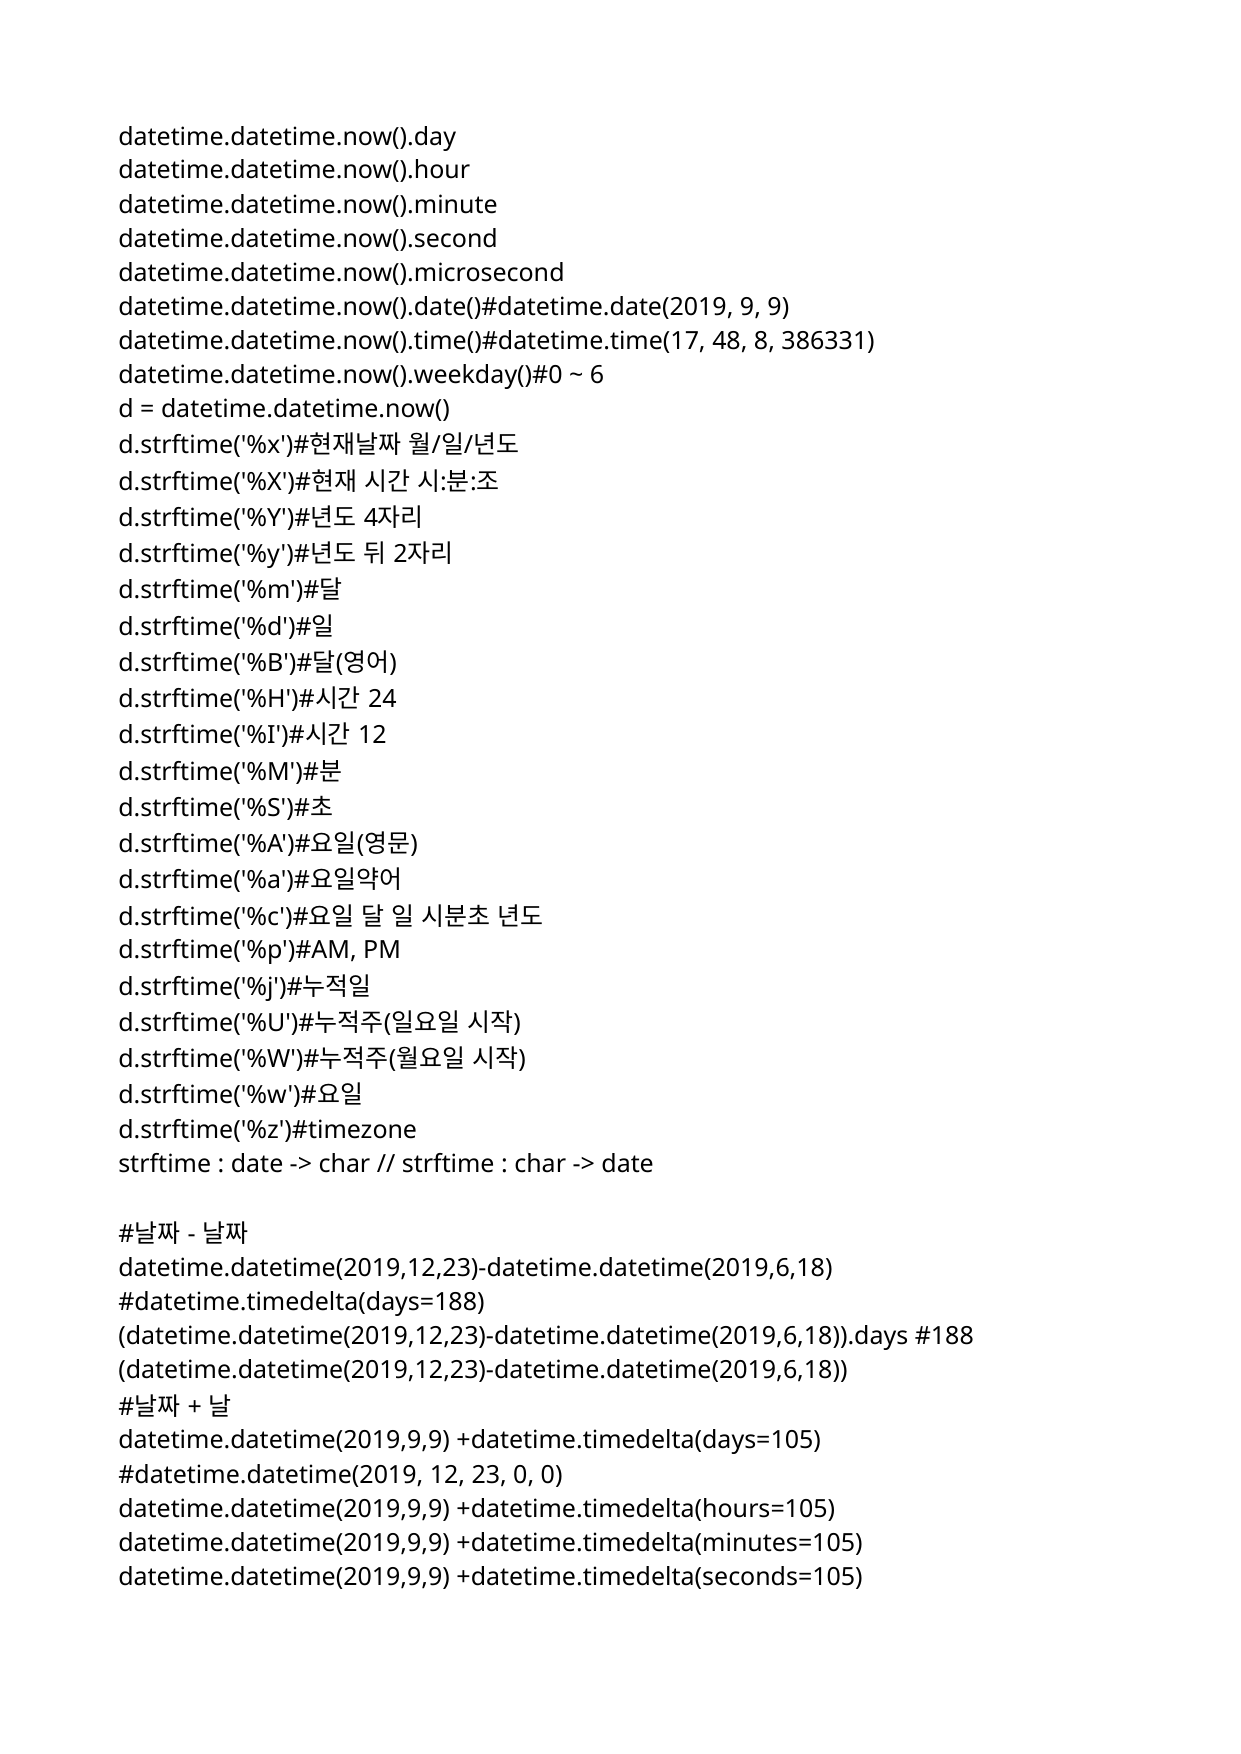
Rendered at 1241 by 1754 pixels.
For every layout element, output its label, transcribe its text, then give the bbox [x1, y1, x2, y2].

text datetime.datetime.now().microsecond [118, 254, 1122, 288]
text #datetime.timedelta(days=188) [118, 1284, 1122, 1318]
text d.strftime('%Y')#년도 4자리 [118, 497, 1122, 533]
text #datetime.datetime(2019, 12, 23, 0, 0) [118, 1456, 1122, 1490]
text d = datetime.datetime.now() [118, 391, 1122, 425]
text (datetime.datetime(2019,12,23)-datetime.datetime(2019,6,18)) [118, 1352, 1122, 1386]
text d.strftime('%a')#요일약어 [118, 860, 1122, 896]
text d.strftime('%S')#초 [118, 787, 1122, 823]
text datetime.datetime(2019,9,9) +datetime.timedelta(seconds=105) [118, 1558, 1122, 1592]
text datetime.datetime(2019,12,23)-datetime.datetime(2019,6,18) [118, 1250, 1122, 1284]
text datetime.datetime.now().minute [118, 186, 1122, 220]
text datetime.datetime(2019,9,9) +datetime.timedelta(hours=105) [118, 1490, 1122, 1524]
text d.strftime('%M')#분 [118, 751, 1122, 787]
text d.strftime('%I')#시간 12 [118, 715, 1122, 751]
text datetime.datetime.now().weekday()#0 ~ 6 [118, 357, 1122, 391]
text #날짜 + 날 [118, 1386, 1122, 1422]
text datetime.datetime.now().date()#datetime.date(2019, 9, 9) [118, 288, 1122, 322]
text d.strftime('%W')#누적주(월요일 시작) [118, 1039, 1122, 1075]
text d.strftime('%m')#달 [118, 570, 1122, 606]
text d.strftime('%c')#요일 달 일 시분초 년도 [118, 896, 1122, 932]
text d.strftime('%w')#요일 [118, 1075, 1122, 1111]
text datetime.datetime.now().hour [118, 152, 1122, 186]
text datetime.datetime.now().day [118, 118, 1122, 152]
text d.strftime('%x')#현재날짜 월/일/년도 [118, 425, 1122, 461]
text d.strftime('%H')#시간 24 [118, 678, 1122, 715]
text d.strftime('%y')#년도 뒤 2자리 [118, 533, 1122, 570]
text d.strftime('%p')#AM, PM [118, 932, 1122, 966]
text d.strftime('%j')#누적일 [118, 966, 1122, 1002]
text datetime.datetime.now().time()#datetime.time(17, 48, 8, 386331) [118, 322, 1122, 357]
text d.strftime('%z')#timezone [118, 1111, 1122, 1145]
text d.strftime('%U')#누적주(일요일 시작) [118, 1002, 1122, 1039]
text #날짜 - 날짜 [118, 1213, 1122, 1250]
text datetime.datetime(2019,9,9) +datetime.timedelta(days=105) [118, 1422, 1122, 1456]
text datetime.datetime.now().second [118, 220, 1122, 254]
text (datetime.datetime(2019,12,23)-datetime.datetime(2019,6,18)).days #188 [118, 1318, 1122, 1352]
text d.strftime('%A')#요일(영문) [118, 823, 1122, 860]
text d.strftime('%X')#현재 시간 시:분:조 [118, 461, 1122, 497]
text datetime.datetime(2019,9,9) +datetime.timedelta(minutes=105) [118, 1524, 1122, 1558]
text d.strftime('%d')#일 [118, 606, 1122, 642]
text d.strftime('%B')#달(영어) [118, 642, 1122, 678]
text strftime : date -> char // strftime : char -> date [118, 1145, 1122, 1179]
